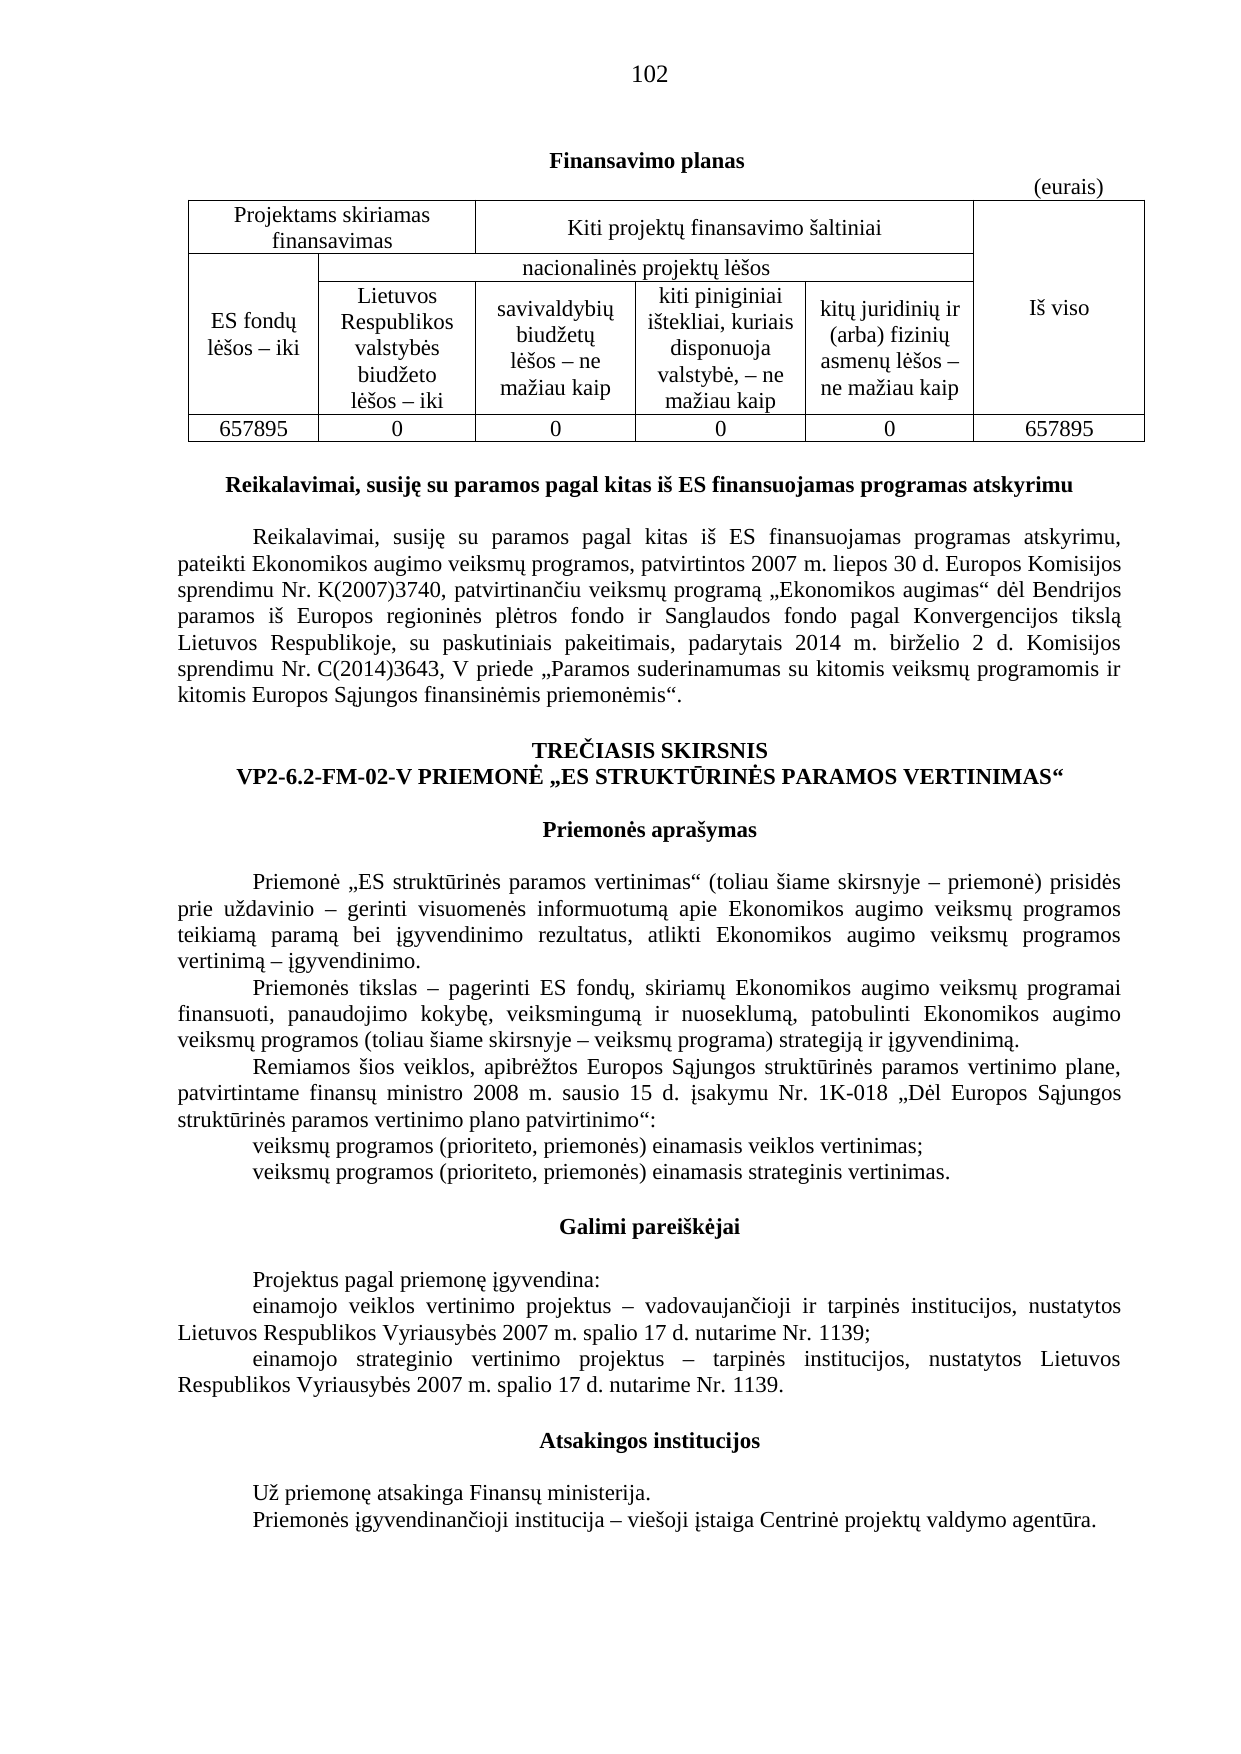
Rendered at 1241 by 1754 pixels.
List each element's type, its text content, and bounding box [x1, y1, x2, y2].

table_cell 657895 [974, 415, 1144, 441]
text Remiamos šios veiklos, apibrėžtos Europos Sąjungos struktūrinės paramos vertinimo plane, patvirtintame finansų ministro 2008 m. sausio 15 d. įsakymu Nr. 1K-018 „Dėl Europos Sąjungos struktūrinės paramos vertinimo plano patvirtinimo“: [177, 1053, 1122, 1132]
text Finansavimo planas [177, 147, 1122, 173]
text Priemonė „ES struktūrinės paramos vertinimas“ (toliau šiame skirsnyje – priemonė) prisidės prie uždavinio – gerinti visuomenės informuotumą apie Ekonomikos augimo veiksmų programos teikiamą paramą bei įgyvendinimo rezultatus, atlikti Ekonomikos augimo veiksmų programos vertinimą – įgyvendinimo. [177, 868, 1122, 974]
text einamojo veiklos vertinimo projektus – vadovaujančioji ir tarpinės institucijos, nustatytos Lietuvos Respublikos Vyriausybės 2007 m. spalio 17 d. nutarime Nr. 1139; [177, 1292, 1122, 1345]
table_cell kiti piniginiai ištekliai, kuriais disponuoja valstybė, – ne mažiau kaip [636, 282, 805, 413]
table_header Kiti projektų finansavimo šaltiniai [476, 201, 973, 253]
table_cell 0 [636, 415, 805, 441]
text Projektus pagal priemonę įgyvendina: [177, 1266, 1122, 1292]
text VP2-6.2-FM-02-V PRIEMONĖ „ES struktūrinės PARAMOS vertinimas“ [177, 763, 1122, 789]
text Reikalavimai, susiję su paramos pagal kitas iš ES finansuojamas programas atskyrimu, pateikti Ekonomikos augimo veiksmų programos, patvirtintos 2007 m. liepos 30 d. Europos Komisijos sprendimu Nr. K(2007)3740, patvirtinančiu veiksmų programą „Ekonomikos augimas“ dėl Bendrijos paramos iš Europos regioninės plėtros fondo ir Sanglaudos fondo pagal Konvergencijos tikslą Lietuvos Respublikoje, su paskutiniais pakeitimais, padarytais 2014 m. birželio 2 d. Komisijos sprendimu Nr. C(2014)3643, V priede „Paramos suderinamumas su kitomis veiksmų programomis ir kitomis Europos Sąjungos finansinėmis priemonėmis“. [177, 523, 1122, 708]
text Priemonės įgyvendinančioji institucija – viešoji įstaiga Centrinė projektų valdymo agentūra. [177, 1506, 1122, 1532]
text Atsakingos institucijos [177, 1427, 1122, 1453]
table_cell 0 [806, 415, 973, 441]
table_header Iš viso [974, 201, 1144, 413]
table_header Projektams skiriamas finansavimas [189, 201, 475, 253]
text veiksmų programos (prioriteto, priemonės) einamasis veiklos vertinimas; [177, 1132, 1122, 1158]
text TREČIASIS SKIRSNIS [177, 737, 1122, 763]
text (eurais) [177, 173, 1122, 199]
text Galimi pareiškėjai [177, 1213, 1122, 1240]
table_cell savivaldybių biudžetų lėšos – ne mažiau kaip [476, 282, 635, 413]
text Už priemonę atsakinga Finansų ministerija. [177, 1479, 1122, 1506]
table_cell 0 [476, 415, 635, 441]
table_cell nacionalinės projektų lėšos [319, 254, 973, 281]
text Reikalavimai, susiję su paramos pagal kitas iš ES finansuojamas programas atskyrimu [177, 471, 1122, 497]
table_cell Lietuvos Respublikos valstybės biudžeto lėšos – iki [319, 282, 475, 413]
text veiksmų programos (prioriteto, priemonės) einamasis strateginis vertinimas. [177, 1158, 1122, 1185]
text einamojo strateginio vertinimo projektus – tarpinės institucijos, nustatytos Lietuvos Respublikos Vyriausybės 2007 m. spalio 17 d. nutarime Nr. 1139. [177, 1345, 1122, 1398]
table_cell 657895 [189, 415, 318, 441]
text Priemonės aprašymas [177, 816, 1122, 842]
table_cell kitų juridinių ir (arba) fizinių asmenų lėšos – ne mažiau kaip [806, 282, 973, 413]
table_cell 0 [319, 415, 475, 441]
table_cell ES fondų lėšos – iki [189, 254, 318, 413]
text Priemonės tikslas – pagerinti ES fondų, skiriamų Ekonomikos augimo veiksmų programai finansuoti, panaudojimo kokybę, veiksmingumą ir nuoseklumą, patobulinti Ekonomikos augimo veiksmų programos (toliau šiame skirsnyje – veiksmų programa) strategiją ir įgyvendinimą. [177, 974, 1122, 1053]
